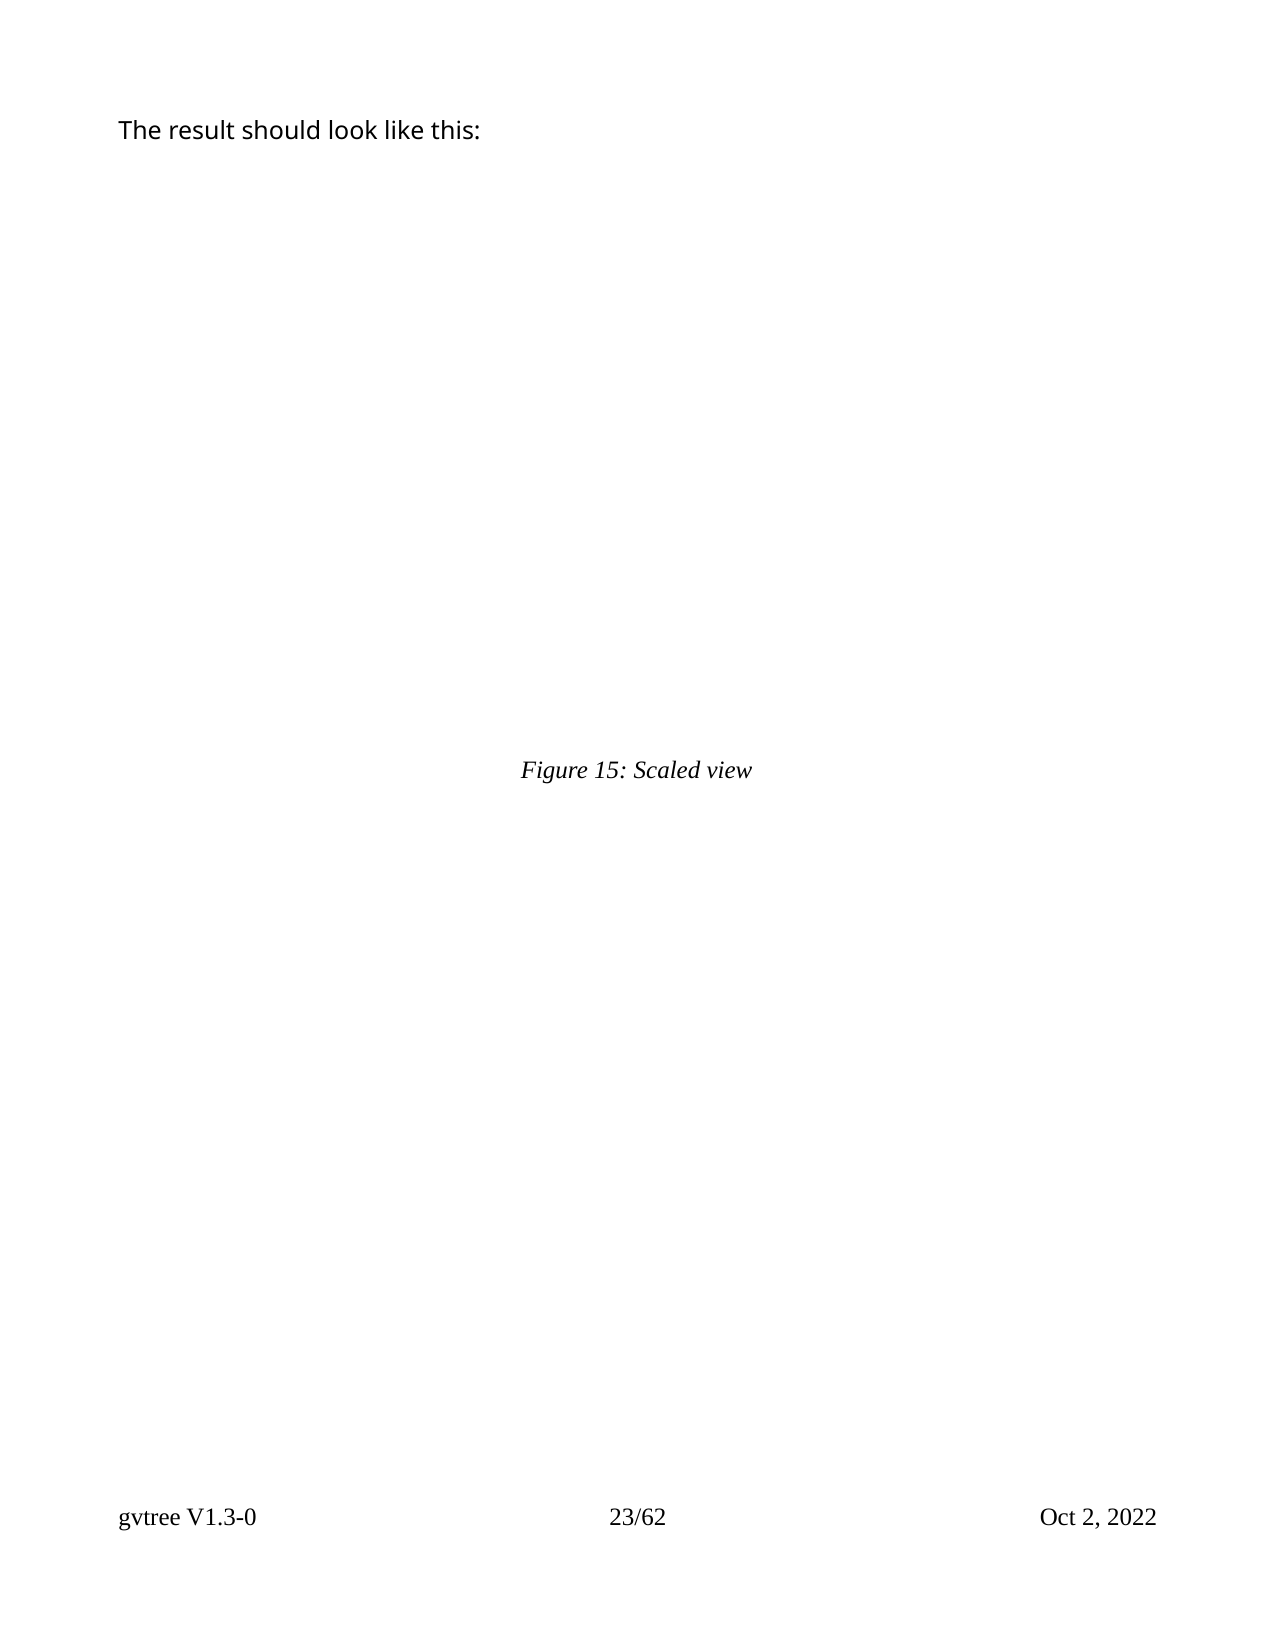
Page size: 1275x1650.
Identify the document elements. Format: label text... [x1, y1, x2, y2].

text Figure 15: Scaled view [240, 172, 1035, 783]
text The result should look like this: [118, 118, 1157, 144]
